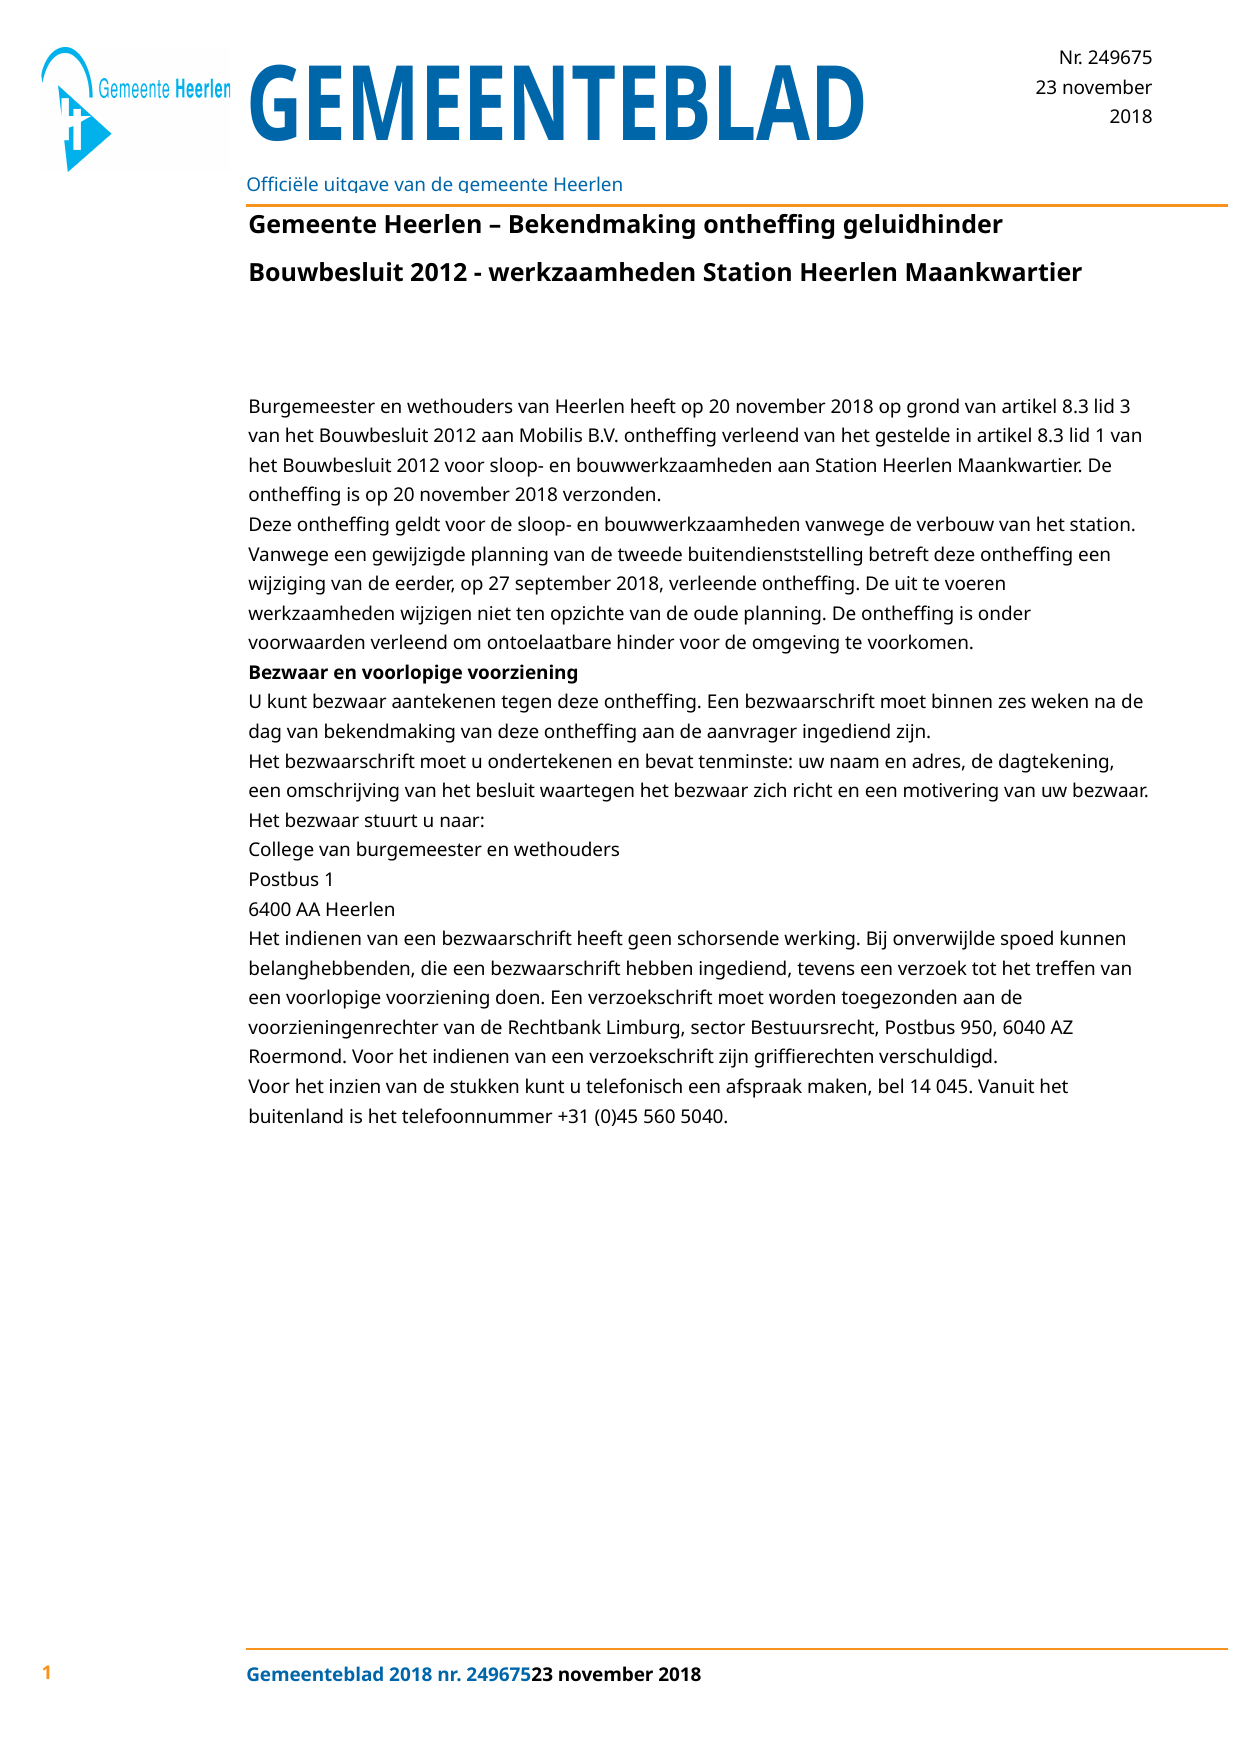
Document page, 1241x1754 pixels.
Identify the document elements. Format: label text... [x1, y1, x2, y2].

text Voor het inzien van de stukken kunt u telefonisch een afspraak maken, bel 14 045. Vanuit het buitenland is het telefoonnummer +31 (0)45 560 5040. [248, 1073, 1152, 1129]
text 6400 AA Heerlen [248, 896, 1152, 922]
text U kunt bezwaar aantekenen tegen deze ontheffing. Een bezwaarschrift moet binnen zes weken na de dag van bekendmaking van deze ontheffing aan de aanvrager ingediend zijn. [248, 689, 1152, 744]
text Bezwaar en voorlopige voorziening [248, 659, 1152, 685]
text Het bezwaarschrift moet u ondertekenen en bevat tenminste: uw naam en adres, de dagtekening, een omschrijving van het besluit waartegen het bezwaar zich richt en een motivering van uw bezwaar. [248, 748, 1152, 803]
text Deze ontheffing geldt voor de sloop- en bouwwerkzaamheden vanwege de verbouw van het station. Vanwege een gewijzigde planning van de tweede buitendienststelling betreft deze ontheffing een wijziging van de eerder, op 27 september 2018, verleende ontheffing. De uit te voeren werkzaamheden wijzigen niet ten opzichte van de oude planning. De ontheffing is onder voorwaarden verleend om ontoelaatbare hinder voor de omgeving te voorkomen. [248, 511, 1152, 655]
text Burgemeester en wethouders van Heerlen heeft op 20 november 2018 op grond van artikel 8.3 lid 3 van het Bouwbesluit 2012 aan Mobilis B.V. ontheffing verleend van het gestelde in artikel 8.3 lid 1 van het Bouwbesluit 2012 voor sloop- en bouwwerkzaamheden aan Station Heerlen Maankwartier. De ontheffing is op 20 november 2018 verzonden. [248, 393, 1152, 507]
text Gemeente Heerlen – Bekendmaking ontheffing geluidhinder Bouwbesluit 2012 - werkzaamheden Station Heerlen Maankwartier [248, 207, 1152, 288]
picture [41, 47, 58, 70]
text College van burgemeester en wethouders [248, 837, 1152, 862]
text Het bezwaar stuurt u naar: [248, 807, 1152, 833]
text Postbus 1 [248, 866, 1152, 892]
picture [41, 47, 231, 172]
text Het indienen van een bezwaarschrift heeft geen schorsende werking. Bij onverwijlde spoed kunnen belanghebbenden, die een bezwaarschrift hebben ingediend, tevens een verzoek tot het treffen van een voorlopige voorziening doen. Een verzoekschrift moet worden toegezonden aan de voorzieningenrechter van de Rechtbank Limburg, sector Bestuursrecht, Postbus 950, 6040 AZ Roermond. Voor het indienen van een verzoekschrift zijn griffierechten verschuldigd. [248, 925, 1152, 1069]
